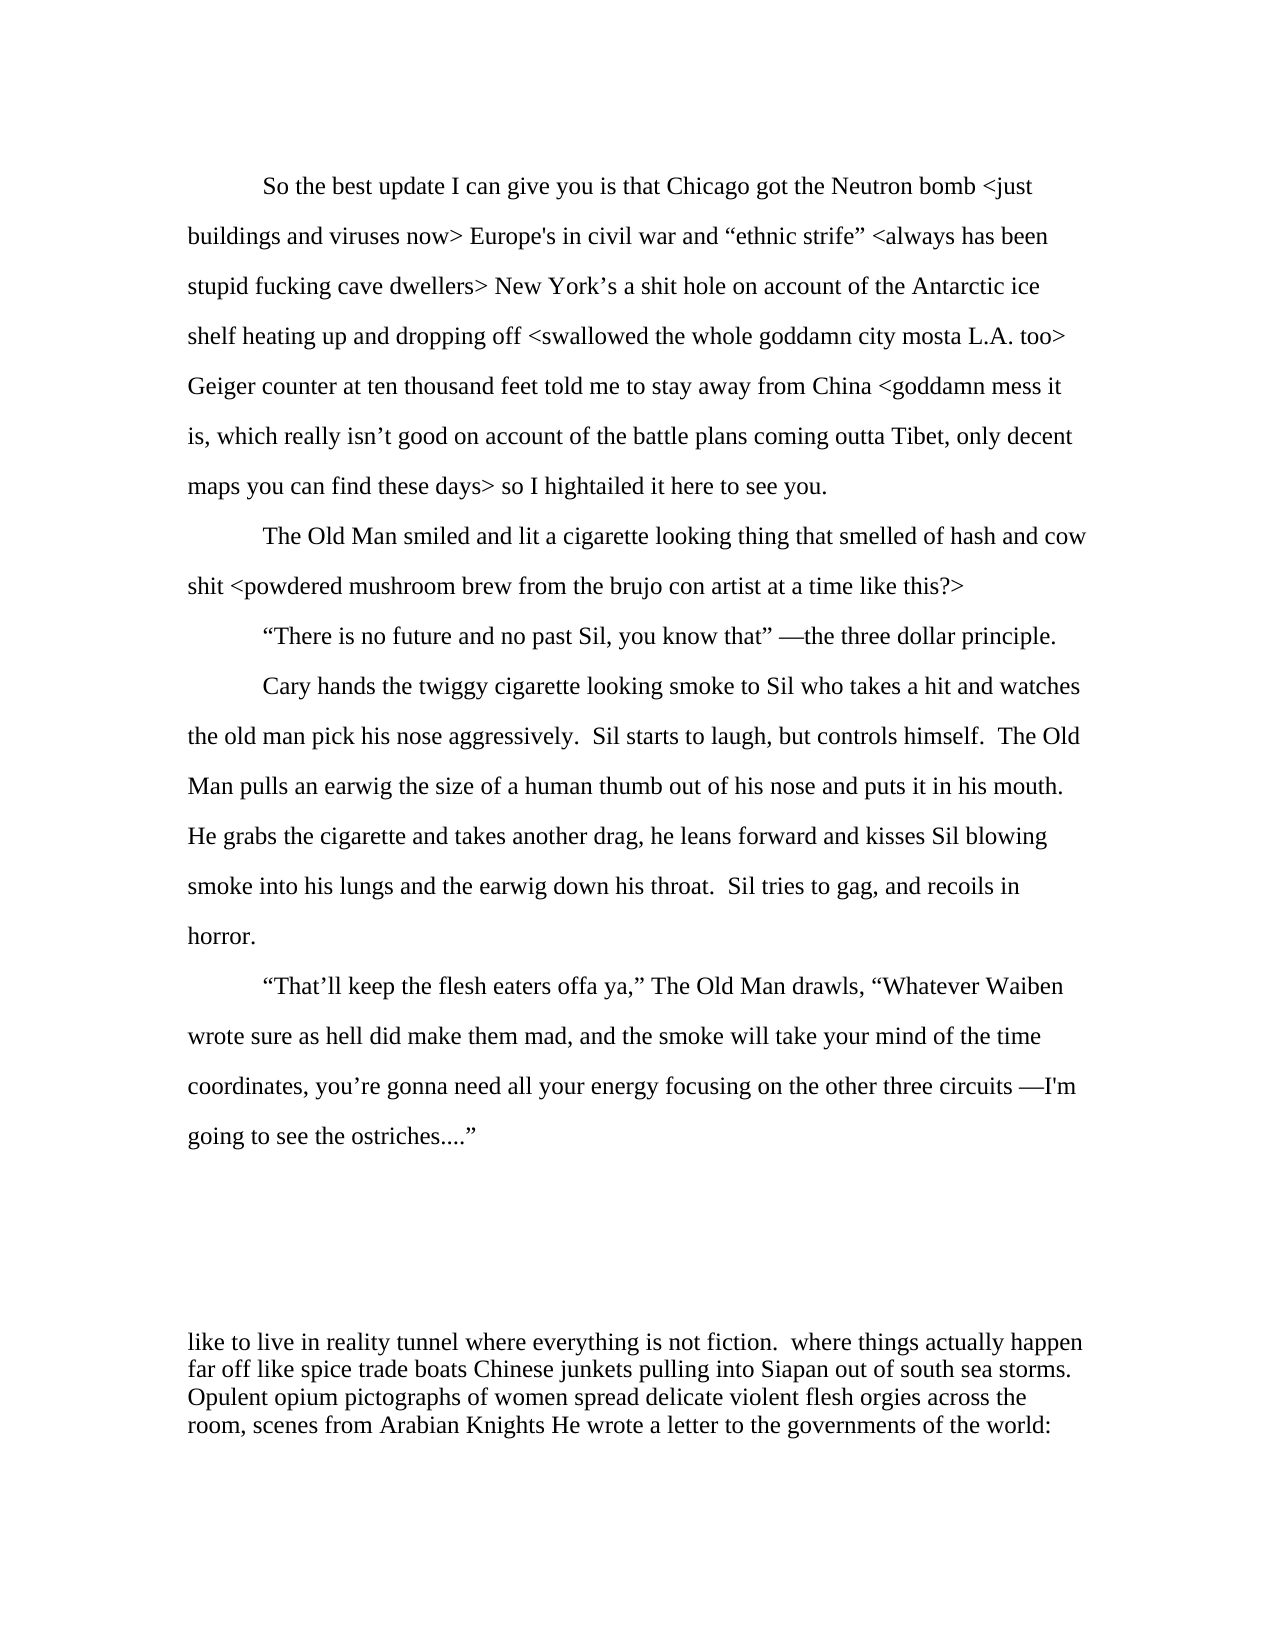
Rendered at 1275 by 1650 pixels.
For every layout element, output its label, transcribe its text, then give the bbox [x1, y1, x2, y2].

text “That’ll keep the flesh eaters offa ya,” The Old Man drawls, “Whatever Waiben wrote sure as hell did make them mad, and the smoke will take your mind of the time coordinates, you’re gonna need all your energy focusing on the other three circuits —I'm going to see the ostriches....” [187, 950, 1087, 1150]
text like to live in reality tunnel where everything is not fiction. where things actually happen far off like spice trade boats Chinese junkets pulling into Siapan out of south sea storms. Opulent opium pictographs of women spread delicate violent flesh orgies across the room, scenes from Arabian Knights He wrote a letter to the governments of the world: [187, 1328, 1087, 1438]
text The Old Man smiled and lit a cigarette looking thing that smelled of hash and cow shit <powdered mushroom brew from the brujo con artist at a time like this?> [187, 500, 1087, 600]
text So the best update I can give you is that Chicago got the Neutron bomb <just buildings and viruses now> Europe's in civil war and “ethnic strife” <always has been stupid fucking cave dwellers> New York’s a shit hole on account of the Antarctic ice shelf heating up and dropping off <swallowed the whole goddamn city mosta L.A. too> Geiger counter at ten thousand feet told me to stay away from China <goddamn mess it is, which really isn’t good on account of the battle plans coming outta Tibet, only decent maps you can find these days> so I hightailed it here to see you. [187, 150, 1087, 500]
text “There is no future and no past Sil, you know that” —the three dollar principle. [187, 600, 1087, 650]
text Cary hands the twiggy cigarette looking smoke to Sil who takes a hit and watches the old man pick his nose aggressively. Sil starts to laugh, but controls himself. The Old Man pulls an earwig the size of a human thumb out of his nose and puts it in his mouth. He grabs the cigarette and takes another drag, he leans forward and kisses Sil blowing smoke into his lungs and the earwig down his throat. Sil tries to gag, and recoils in horror. [187, 650, 1087, 950]
